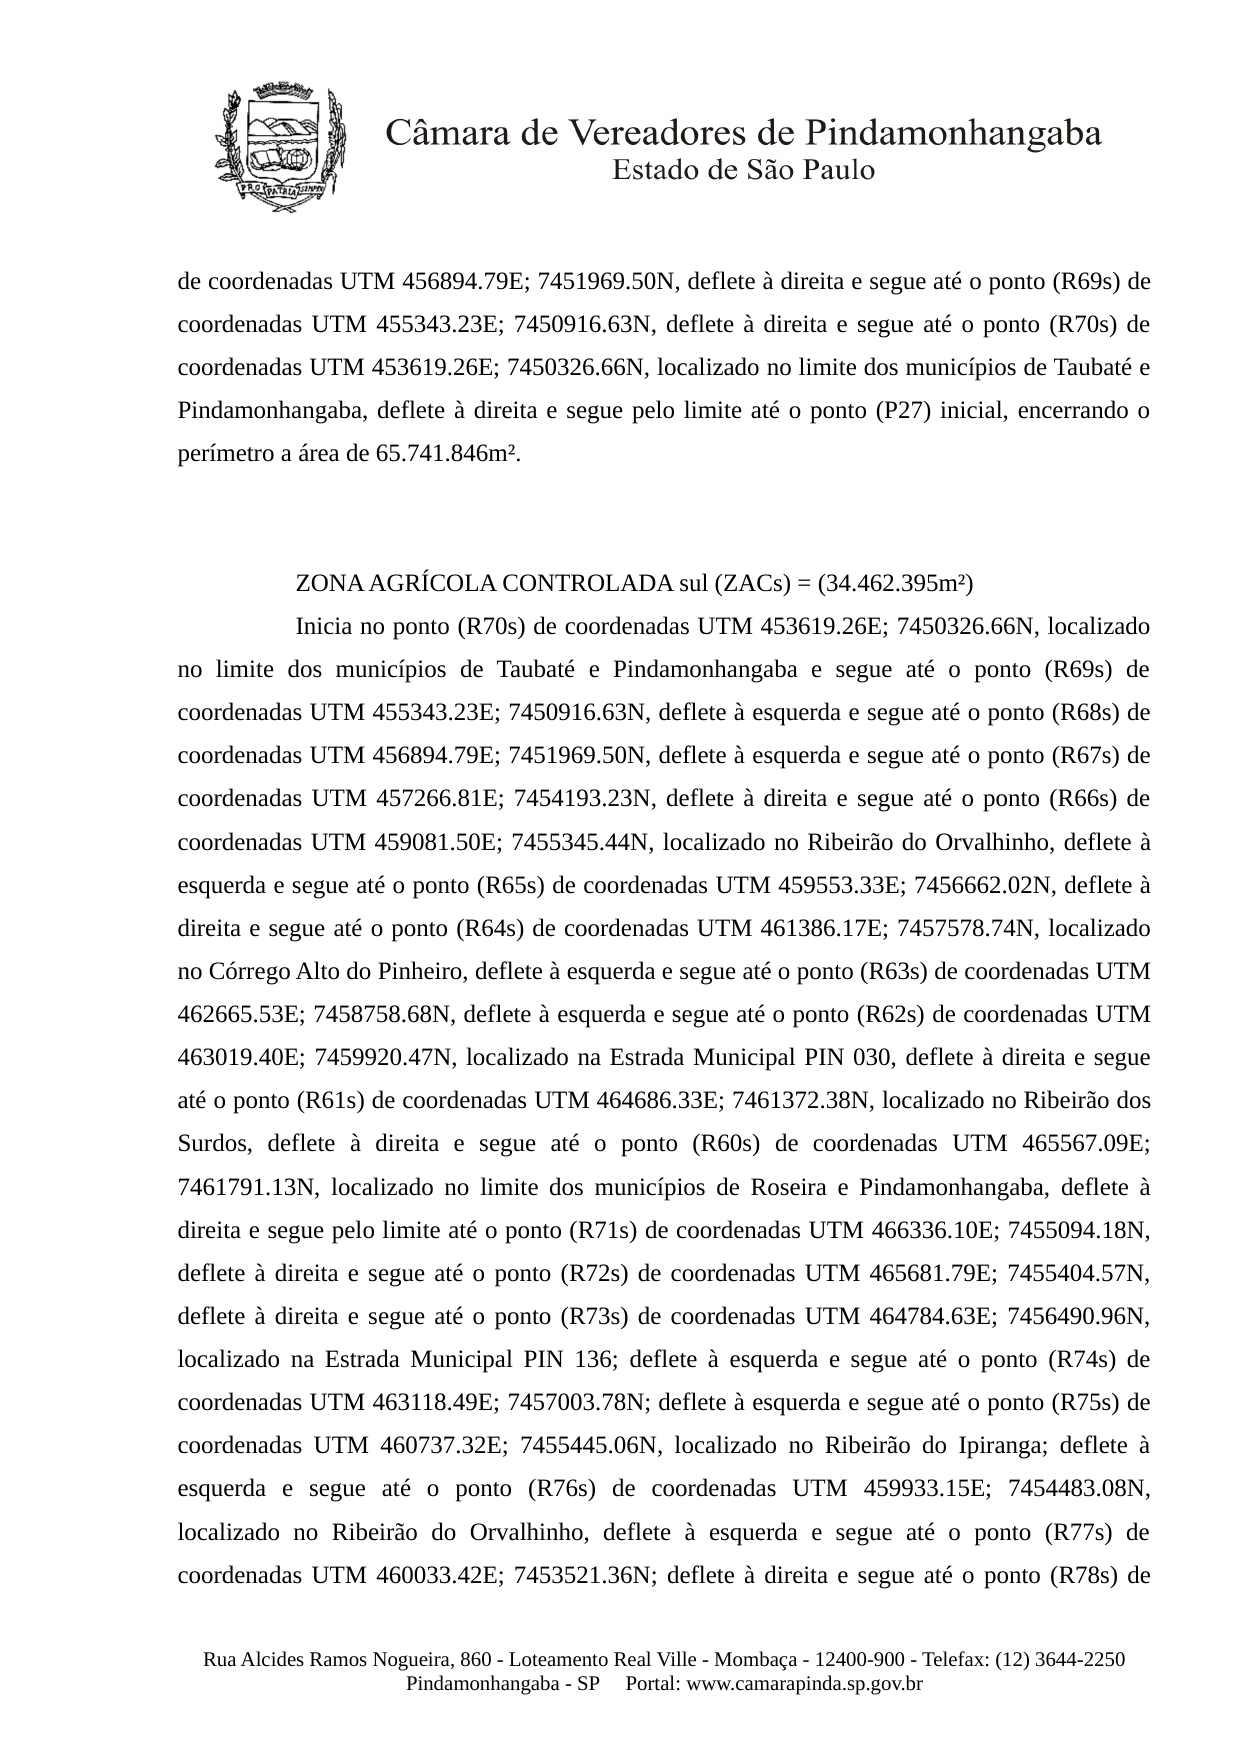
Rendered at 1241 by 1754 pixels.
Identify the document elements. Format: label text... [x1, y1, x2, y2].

text ZONA AGRÍCOLA CONTROLADA sul (ZACs) = (34.462.395m²) [177, 568, 1152, 597]
text de coordenadas UTM 456894.79E; 7451969.50N, deflete à direita e segue até o ponto (R69s) de coordenadas UTM 455343.23E; 7450916.63N, deflete à direita e segue até o ponto (R70s) de coordenadas UTM 453619.26E; 7450326.66N, localizado no limite dos municípios de Taubaté e Pindamonhangaba, deflete à direita e segue pelo limite até o ponto (P27) inicial, encerrando o perímetro a área de 65.741.846m². [177, 266, 1152, 467]
picture [193, 68, 1135, 228]
text Inicia no ponto (R70s) de coordenadas UTM 453619.26E; 7450326.66N, localizado no limite dos municípios de Taubaté e Pindamonhangaba e segue até o ponto (R69s) de coordenadas UTM 455343.23E; 7450916.63N, deflete à esquerda e segue até o ponto (R68s) de coordenadas UTM 456894.79E; 7451969.50N, deflete à esquerda e segue até o ponto (R67s) de coordenadas UTM 457266.81E; 7454193.23N, deflete à direita e segue até o ponto (R66s) de coordenadas UTM 459081.50E; 7455345.44N, localizado no Ribeirão do Orvalhinho, deflete à esquerda e segue até o ponto (R65s) de coordenadas UTM 459553.33E; 7456662.02N, deflete à direita e segue até o ponto (R64s) de coordenadas UTM 461386.17E; 7457578.74N, localizado no Córrego Alto do Pinheiro, deflete à esquerda e segue até o ponto (R63s) de coordenadas UTM 462665.53E; 7458758.68N, deflete à esquerda e segue até o ponto (R62s) de coordenadas UTM 463019.40E; 7459920.47N, localizado na Estrada Municipal PIN 030, deflete à direita e segue até o ponto (R61s) de coordenadas UTM 464686.33E; 7461372.38N, localizado no Ribeirão dos Surdos, deflete à direita e segue até o ponto (R60s) de coordenadas UTM 465567.09E; 7461791.13N, localizado no limite dos municípios de Roseira e Pindamonhangaba, deflete à direita e segue pelo limite até o ponto (R71s) de coordenadas UTM 466336.10E; 7455094.18N, deflete à direita e segue até o ponto (R72s) de coordenadas UTM 465681.79E; 7455404.57N, deflete à direita e segue até o ponto (R73s) de coordenadas UTM 464784.63E; 7456490.96N, localizado na Estrada Municipal PIN 136; deflete à esquerda e segue até o ponto (R74s) de coordenadas UTM 463118.49E; 7457003.78N; deflete à esquerda e segue até o ponto (R75s) de coordenadas UTM 460737.32E; 7455445.06N, localizado no Ribeirão do Ipiranga; deflete à esquerda e segue até o ponto (R76s) de coordenadas UTM 459933.15E; 7454483.08N, localizado no Ribeirão do Orvalhinho, deflete à esquerda e segue até o ponto (R77s) de coordenadas UTM 460033.42E; 7453521.36N; deflete à direita e segue até o ponto (R78s) de [177, 611, 1152, 1588]
